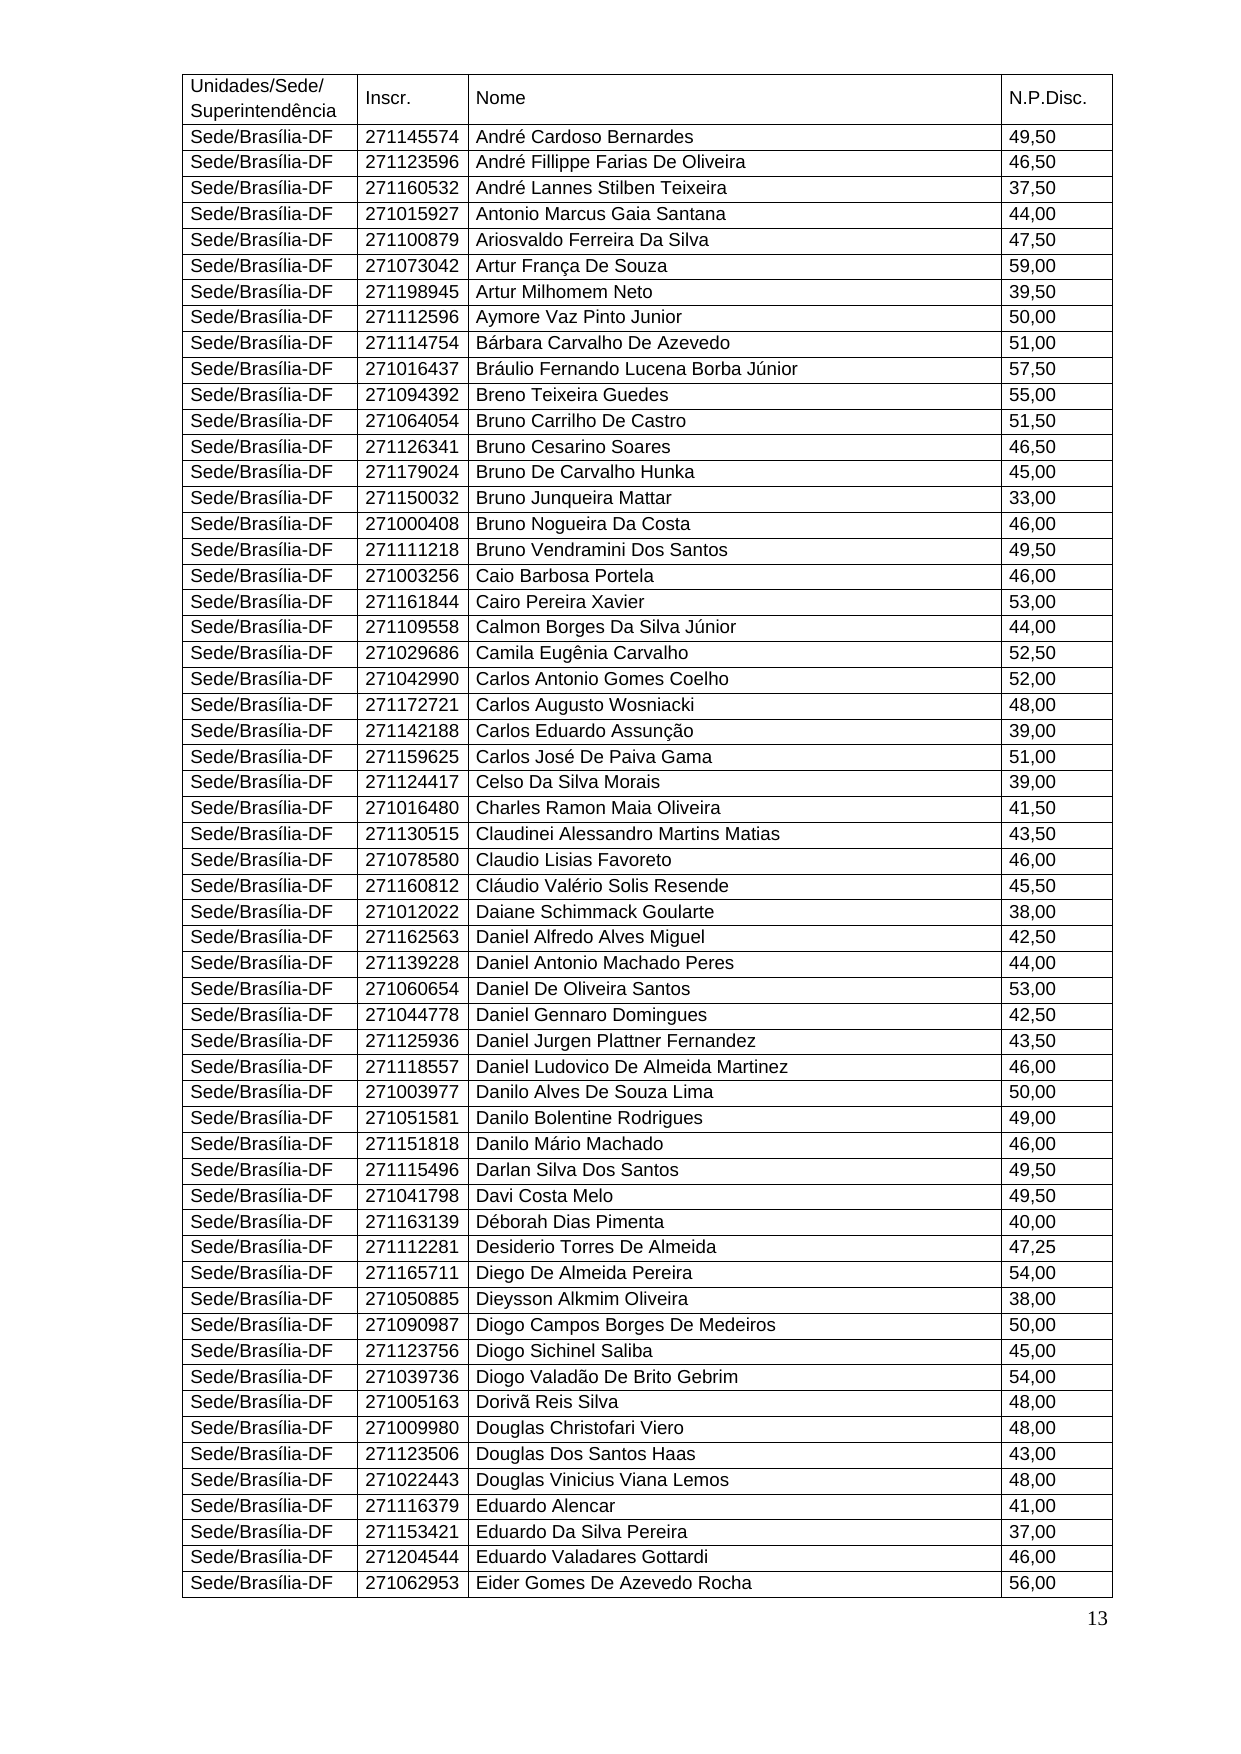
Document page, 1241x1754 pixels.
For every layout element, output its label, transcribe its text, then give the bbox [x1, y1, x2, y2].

table_cell 271000408 [358, 513, 468, 538]
table_cell Sede/Brasília-DF [183, 1572, 357, 1597]
table_cell 51,00 [1002, 332, 1112, 357]
table_header Nome [469, 75, 1001, 124]
table_cell 43,50 [1002, 823, 1112, 848]
table_cell 33,00 [1002, 487, 1112, 512]
table_cell Ariosvaldo Ferreira Da Silva [469, 229, 1001, 253]
table_cell Bruno Cesarino Soares [469, 435, 1001, 460]
table_cell 55,00 [1002, 384, 1112, 408]
table_cell 271100879 [358, 229, 468, 253]
table_cell Sede/Brasília-DF [183, 1417, 357, 1442]
table_cell 271151818 [358, 1133, 468, 1158]
table_cell Sede/Brasília-DF [183, 255, 357, 279]
table_cell Cairo Pereira Xavier [469, 590, 1001, 615]
table_cell 50,00 [1002, 1081, 1112, 1106]
table_cell Sede/Brasília-DF [183, 642, 357, 667]
table_cell 271016437 [358, 358, 468, 383]
table_cell Antonio Marcus Gaia Santana [469, 203, 1001, 228]
table_cell Claudinei Alessandro Martins Matias [469, 823, 1001, 848]
table_cell 271009980 [358, 1417, 468, 1442]
table_cell 271153421 [358, 1520, 468, 1545]
table_cell 271118557 [358, 1055, 468, 1080]
table_cell 47,25 [1002, 1236, 1112, 1261]
table_cell 271062953 [358, 1572, 468, 1597]
table_cell Charles Ramon Maia Oliveira [469, 797, 1001, 822]
table_cell 42,50 [1002, 1004, 1112, 1028]
table_cell Sede/Brasília-DF [183, 151, 357, 176]
table_cell 37,00 [1002, 1520, 1112, 1545]
table_cell 271204544 [358, 1546, 468, 1571]
table_cell Sede/Brasília-DF [183, 1185, 357, 1209]
table_cell Sede/Brasília-DF [183, 177, 357, 202]
table_cell 271114754 [358, 332, 468, 357]
table_cell 271159625 [358, 745, 468, 770]
table_cell Sede/Brasília-DF [183, 487, 357, 512]
table_cell 271029686 [358, 642, 468, 667]
table_cell Sede/Brasília-DF [183, 771, 357, 796]
table_cell 271123596 [358, 151, 468, 176]
table_cell Sede/Brasília-DF [183, 1365, 357, 1390]
table_cell 271044778 [358, 1004, 468, 1028]
table_cell 271090987 [358, 1314, 468, 1338]
table_cell 49,50 [1002, 125, 1112, 150]
table_cell Desiderio Torres De Almeida [469, 1236, 1001, 1261]
table_cell Bruno Nogueira Da Costa [469, 513, 1001, 538]
table_cell Sede/Brasília-DF [183, 668, 357, 693]
table_cell 271042990 [358, 668, 468, 693]
table_cell Sede/Brasília-DF [183, 1443, 357, 1468]
table_cell 271005163 [358, 1391, 468, 1416]
table_cell 46,00 [1002, 1546, 1112, 1571]
table_cell Sede/Brasília-DF [183, 952, 357, 977]
table_cell 271179024 [358, 461, 468, 486]
table_cell André Lannes Stilben Teixeira [469, 177, 1001, 202]
table_cell Sede/Brasília-DF [183, 1469, 357, 1493]
table_cell 49,50 [1002, 539, 1112, 563]
table_cell 271124417 [358, 771, 468, 796]
table_cell 271111218 [358, 539, 468, 563]
table_cell Daniel Antonio Machado Peres [469, 952, 1001, 977]
table_cell 45,00 [1002, 1340, 1112, 1364]
table_cell Sede/Brasília-DF [183, 125, 357, 150]
table_cell 49,50 [1002, 1159, 1112, 1183]
table_cell Danilo Bolentine Rodrigues [469, 1107, 1001, 1132]
table_cell Sede/Brasília-DF [183, 1210, 357, 1235]
table_cell 271003256 [358, 565, 468, 589]
table_cell 271160812 [358, 875, 468, 899]
table_cell Douglas Vinicius Viana Lemos [469, 1469, 1001, 1493]
table_header N.P.Disc. [1002, 75, 1112, 124]
table_cell 39,00 [1002, 720, 1112, 744]
table_cell 271050885 [358, 1288, 468, 1313]
table_cell Diogo Sichinel Saliba [469, 1340, 1001, 1364]
table_cell 54,00 [1002, 1365, 1112, 1390]
table_cell Bráulio Fernando Lucena Borba Júnior [469, 358, 1001, 383]
table_cell 46,00 [1002, 849, 1112, 873]
table_cell Darlan Silva Dos Santos [469, 1159, 1001, 1183]
table_cell Sede/Brasília-DF [183, 1236, 357, 1261]
table_cell Sede/Brasília-DF [183, 720, 357, 744]
table_cell 271015927 [358, 203, 468, 228]
table_cell Artur Milhomem Neto [469, 280, 1001, 305]
table_cell Sede/Brasília-DF [183, 539, 357, 563]
table_cell 51,00 [1002, 745, 1112, 770]
table_cell 50,00 [1002, 306, 1112, 331]
table_cell Camila Eugênia Carvalho [469, 642, 1001, 667]
table_cell 271094392 [358, 384, 468, 408]
table_cell Sede/Brasília-DF [183, 280, 357, 305]
table_cell 271073042 [358, 255, 468, 279]
table_cell 43,00 [1002, 1443, 1112, 1468]
table_cell Sede/Brasília-DF [183, 203, 357, 228]
table_cell Carlos Antonio Gomes Coelho [469, 668, 1001, 693]
table_header Inscr. [358, 75, 468, 124]
table_cell André Cardoso Bernardes [469, 125, 1001, 150]
table_cell Breno Teixeira Guedes [469, 384, 1001, 408]
table_cell 271172721 [358, 694, 468, 718]
table_cell Claudio Lisias Favoreto [469, 849, 1001, 873]
table_cell Dieysson Alkmim Oliveira [469, 1288, 1001, 1313]
table_cell Sede/Brasília-DF [183, 694, 357, 718]
table_cell Sede/Brasília-DF [183, 513, 357, 538]
table_cell Sede/Brasília-DF [183, 410, 357, 434]
table_cell 59,00 [1002, 255, 1112, 279]
table_cell Sede/Brasília-DF [183, 823, 357, 848]
table_cell 53,00 [1002, 978, 1112, 1003]
table_cell Sede/Brasília-DF [183, 875, 357, 899]
table_cell Sede/Brasília-DF [183, 1495, 357, 1519]
table_cell 271041798 [358, 1185, 468, 1209]
table_cell Sede/Brasília-DF [183, 1546, 357, 1571]
table_cell Davi Costa Melo [469, 1185, 1001, 1209]
table_cell Bárbara Carvalho De Azevedo [469, 332, 1001, 357]
table_cell André Fillippe Farias De Oliveira [469, 151, 1001, 176]
table_cell 48,00 [1002, 1417, 1112, 1442]
table_cell Sede/Brasília-DF [183, 1391, 357, 1416]
table_cell 271078580 [358, 849, 468, 873]
table_cell Sede/Brasília-DF [183, 306, 357, 331]
table_cell 41,50 [1002, 797, 1112, 822]
table_cell 271039736 [358, 1365, 468, 1390]
table_cell 271112596 [358, 306, 468, 331]
table_cell 271064054 [358, 410, 468, 434]
table_cell 46,50 [1002, 151, 1112, 176]
table_cell Douglas Dos Santos Haas [469, 1443, 1001, 1468]
table_cell Sede/Brasília-DF [183, 797, 357, 822]
table_cell Daiane Schimmack Goularte [469, 900, 1001, 925]
table_cell 47,50 [1002, 229, 1112, 253]
table_cell 271116379 [358, 1495, 468, 1519]
table_cell 271162563 [358, 926, 468, 951]
table_cell 46,00 [1002, 565, 1112, 589]
table_cell Bruno Vendramini Dos Santos [469, 539, 1001, 563]
table_cell Déborah Dias Pimenta [469, 1210, 1001, 1235]
table_cell Daniel Alfredo Alves Miguel [469, 926, 1001, 951]
table_cell 51,50 [1002, 410, 1112, 434]
table_cell Diego De Almeida Pereira [469, 1262, 1001, 1287]
table_cell 271112281 [358, 1236, 468, 1261]
table_cell Eduardo Valadares Gottardi [469, 1546, 1001, 1571]
table_cell Sede/Brasília-DF [183, 565, 357, 589]
table_cell 271163139 [358, 1210, 468, 1235]
table_cell Celso Da Silva Morais [469, 771, 1001, 796]
table_cell Sede/Brasília-DF [183, 1081, 357, 1106]
table_cell Sede/Brasília-DF [183, 978, 357, 1003]
table_cell 46,00 [1002, 1055, 1112, 1080]
table_cell 271139228 [358, 952, 468, 977]
table_cell 41,00 [1002, 1495, 1112, 1519]
table_cell 48,00 [1002, 1391, 1112, 1416]
table_cell Sede/Brasília-DF [183, 384, 357, 408]
table_cell Sede/Brasília-DF [183, 926, 357, 951]
table_cell Danilo Mário Machado [469, 1133, 1001, 1158]
table_cell Sede/Brasília-DF [183, 1288, 357, 1313]
table_cell Diogo Valadão De Brito Gebrim [469, 1365, 1001, 1390]
table_cell Caio Barbosa Portela [469, 565, 1001, 589]
table_cell Calmon Borges Da Silva Júnior [469, 616, 1001, 641]
table_cell 271123506 [358, 1443, 468, 1468]
table_cell Cláudio Valério Solis Resende [469, 875, 1001, 899]
table_cell Sede/Brasília-DF [183, 461, 357, 486]
table_cell Eduardo Da Silva Pereira [469, 1520, 1001, 1545]
table_cell Daniel Jurgen Plattner Fernandez [469, 1030, 1001, 1054]
table_cell 40,00 [1002, 1210, 1112, 1235]
table_cell 271145574 [358, 125, 468, 150]
table_cell 271161844 [358, 590, 468, 615]
table_cell Sede/Brasília-DF [183, 1340, 357, 1364]
table_header Unidades/Sede/ Superintendência [183, 75, 357, 124]
table_cell 46,00 [1002, 513, 1112, 538]
table_cell Sede/Brasília-DF [183, 229, 357, 253]
table_cell 50,00 [1002, 1314, 1112, 1338]
table_cell Sede/Brasília-DF [183, 1520, 357, 1545]
table_cell Sede/Brasília-DF [183, 745, 357, 770]
table_cell 271012022 [358, 900, 468, 925]
table_cell Sede/Brasília-DF [183, 1030, 357, 1054]
table_cell Sede/Brasília-DF [183, 1107, 357, 1132]
table_cell Sede/Brasília-DF [183, 358, 357, 383]
table_cell 271165711 [358, 1262, 468, 1287]
table_cell 271060654 [358, 978, 468, 1003]
table_cell 45,00 [1002, 461, 1112, 486]
table_cell Sede/Brasília-DF [183, 1004, 357, 1028]
table_cell Eider Gomes De Azevedo Rocha [469, 1572, 1001, 1597]
table_cell 45,50 [1002, 875, 1112, 899]
table_cell 46,00 [1002, 1133, 1112, 1158]
table_cell Sede/Brasília-DF [183, 1133, 357, 1158]
table_cell 43,50 [1002, 1030, 1112, 1054]
table_cell 56,00 [1002, 1572, 1112, 1597]
table_cell Sede/Brasília-DF [183, 1159, 357, 1183]
table_cell 271022443 [358, 1469, 468, 1493]
table_cell 44,00 [1002, 952, 1112, 977]
table_cell 44,00 [1002, 203, 1112, 228]
table_cell 271051581 [358, 1107, 468, 1132]
table_cell 53,00 [1002, 590, 1112, 615]
table_cell Danilo Alves De Souza Lima [469, 1081, 1001, 1106]
table_cell Carlos José De Paiva Gama [469, 745, 1001, 770]
table_cell 271160532 [358, 177, 468, 202]
table_cell 52,00 [1002, 668, 1112, 693]
table_cell 39,00 [1002, 771, 1112, 796]
table_cell Carlos Augusto Wosniacki [469, 694, 1001, 718]
table_cell 57,50 [1002, 358, 1112, 383]
table_cell Sede/Brasília-DF [183, 1055, 357, 1080]
table_cell Sede/Brasília-DF [183, 590, 357, 615]
table_cell 271123756 [358, 1340, 468, 1364]
table_cell 271198945 [358, 280, 468, 305]
table_cell 37,50 [1002, 177, 1112, 202]
table_cell 271125936 [358, 1030, 468, 1054]
table_cell 54,00 [1002, 1262, 1112, 1287]
table_cell Bruno Junqueira Mattar [469, 487, 1001, 512]
table_cell Sede/Brasília-DF [183, 900, 357, 925]
table_cell Daniel De Oliveira Santos [469, 978, 1001, 1003]
table_cell Eduardo Alencar [469, 1495, 1001, 1519]
table_cell 49,00 [1002, 1107, 1112, 1132]
table_cell 52,50 [1002, 642, 1112, 667]
table_cell 271142188 [358, 720, 468, 744]
table_cell Daniel Ludovico De Almeida Martinez [469, 1055, 1001, 1080]
table_cell Sede/Brasília-DF [183, 1314, 357, 1338]
table_cell Douglas Christofari Viero [469, 1417, 1001, 1442]
table_cell Sede/Brasília-DF [183, 332, 357, 357]
table_cell 271109558 [358, 616, 468, 641]
table_cell 38,00 [1002, 1288, 1112, 1313]
table_cell 49,50 [1002, 1185, 1112, 1209]
table_cell 39,50 [1002, 280, 1112, 305]
table_cell Sede/Brasília-DF [183, 435, 357, 460]
table_cell 38,00 [1002, 900, 1112, 925]
table_cell Diogo Campos Borges De Medeiros [469, 1314, 1001, 1338]
table_cell Sede/Brasília-DF [183, 616, 357, 641]
table_cell Aymore Vaz Pinto Junior [469, 306, 1001, 331]
table_cell Artur França De Souza [469, 255, 1001, 279]
table_cell 46,50 [1002, 435, 1112, 460]
table_cell Dorivã Reis Silva [469, 1391, 1001, 1416]
table_cell Bruno De Carvalho Hunka [469, 461, 1001, 486]
table_cell 271130515 [358, 823, 468, 848]
table_cell Daniel Gennaro Domingues [469, 1004, 1001, 1028]
table_cell Sede/Brasília-DF [183, 1262, 357, 1287]
table_cell 48,00 [1002, 694, 1112, 718]
table_cell 271150032 [358, 487, 468, 512]
table_cell 271115496 [358, 1159, 468, 1183]
table_cell 48,00 [1002, 1469, 1112, 1493]
table_cell 271003977 [358, 1081, 468, 1106]
table_cell 44,00 [1002, 616, 1112, 641]
table_cell 271016480 [358, 797, 468, 822]
table_cell 42,50 [1002, 926, 1112, 951]
table_cell Carlos Eduardo Assunção [469, 720, 1001, 744]
table_cell 271126341 [358, 435, 468, 460]
table_cell Bruno Carrilho De Castro [469, 410, 1001, 434]
table_cell Sede/Brasília-DF [183, 849, 357, 873]
